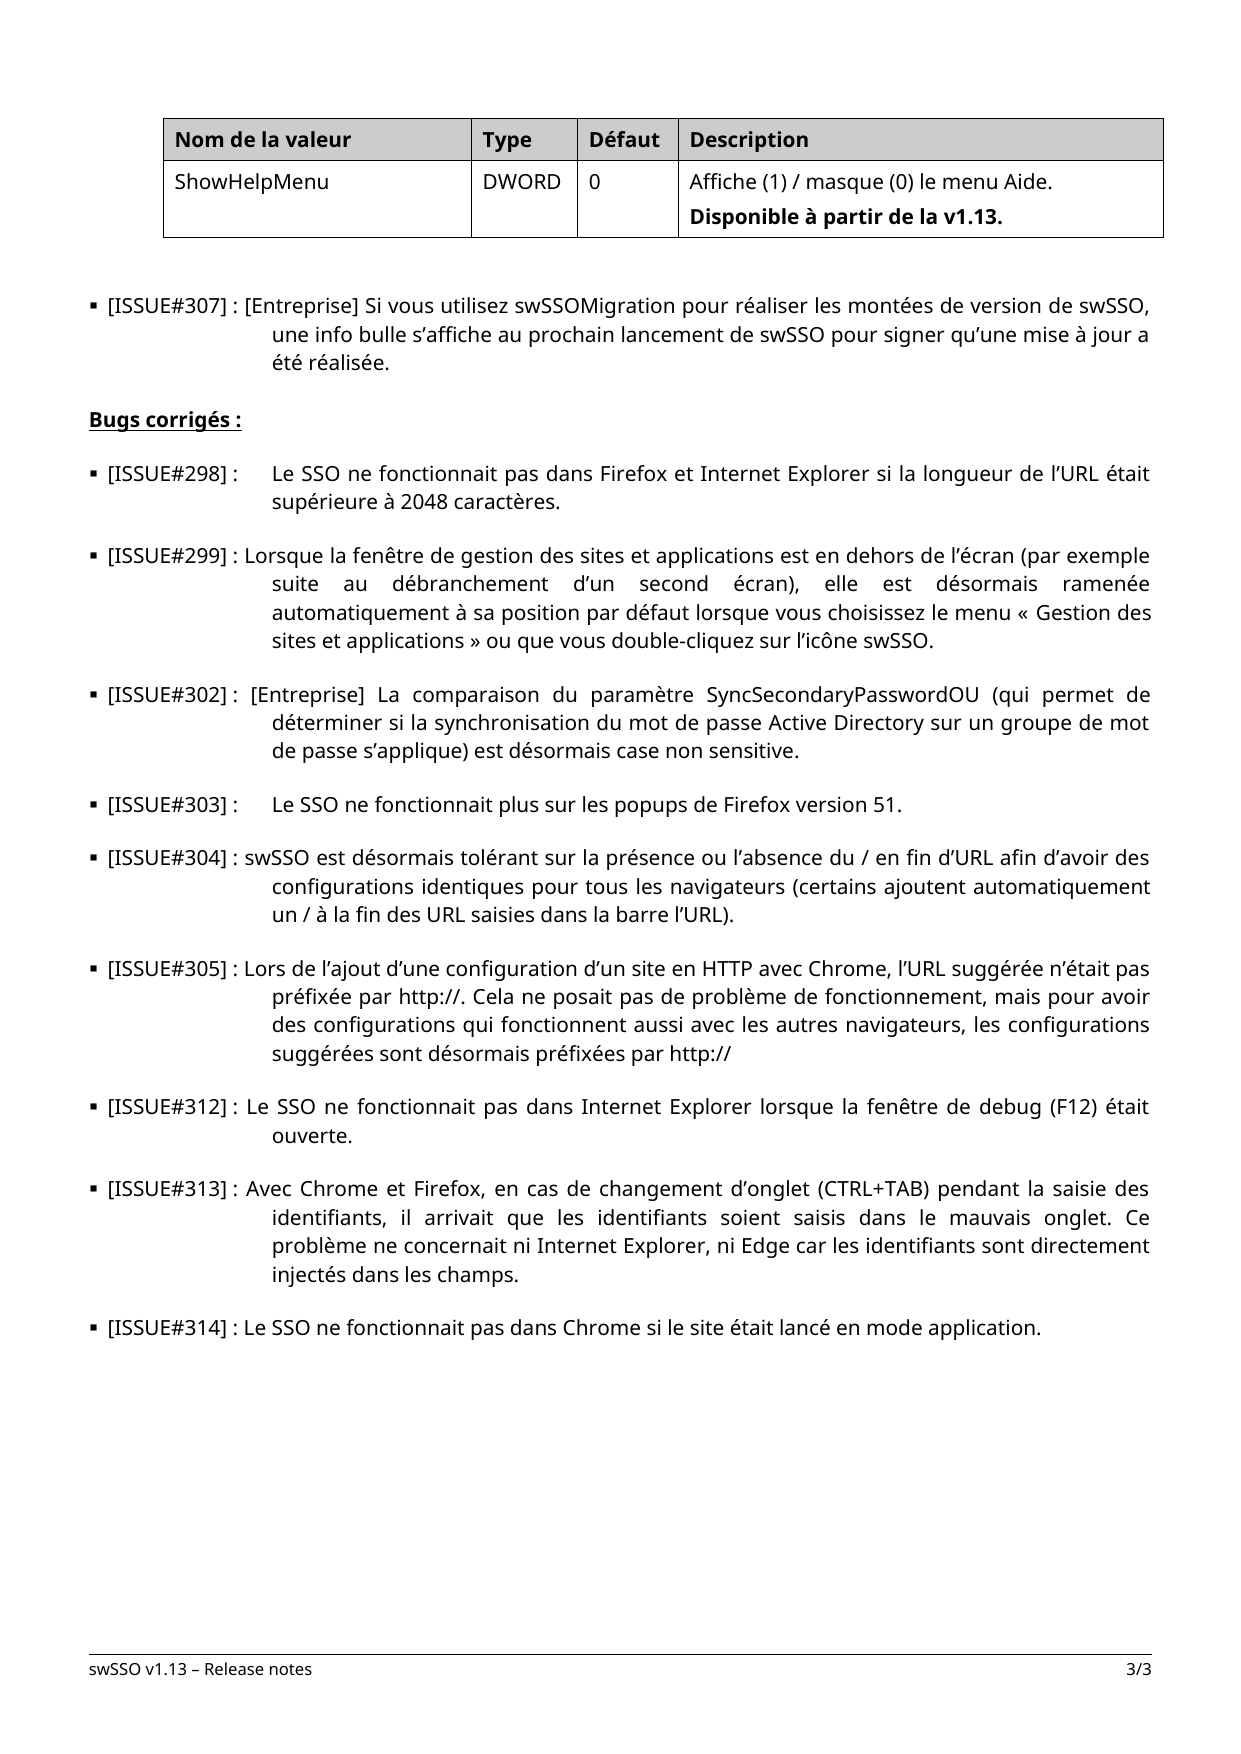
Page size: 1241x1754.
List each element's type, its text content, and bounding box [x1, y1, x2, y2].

table_header Nom de la valeur [164, 119, 471, 160]
table_cell Affiche (1) / masque (0) le menu Aide. Disponible à partir de la v1.13. [679, 161, 1163, 237]
list [ISSUE#299] : Lorsque la fenêtre de gestion des sites et applications est en dehors de l’écran (par exemple suite au débranchement d’un second écran), elle est désormais ramenée automatiquement à sa position par défaut lorsque vous choisissez le menu « Gestion des sites et applications » ou que vous double-cliquez sur l’icône swSSO. [89, 541, 1152, 655]
list [ISSUE#307] : [Entreprise] Si vous utilisez swSSOMigration pour réaliser les montées de version de swSSO, une info bulle s’affiche au prochain lancement de swSSO pour signer qu’une mise à jour a été réalisée. [89, 292, 1152, 377]
table_cell ShowHelpMenu [164, 161, 471, 237]
list [ISSUE#305] : Lors de l’ajout d’une configuration d’un site en HTTP avec Chrome, l’URL suggérée n’était pas préfixée par http://. Cela ne posait pas de problème de fonctionnement, mais pour avoir des configurations qui fonctionnent aussi avec les autres navigateurs, les configurations suggérées sont désormais préfixées par http:// [89, 954, 1152, 1067]
table_cell DWORD [472, 161, 577, 237]
table_header Défaut [578, 119, 678, 160]
list [ISSUE#304] : swSSO est désormais tolérant sur la présence ou l’absence du / en fin d’URL afin d’avoir des configurations identiques pour tous les navigateurs (certains ajoutent automatiquement un / à la fin des URL saisies dans la barre l’URL). [89, 843, 1152, 929]
list [ISSUE#303] : Le SSO ne fonctionnait plus sur les popups de Firefox version 51. [89, 790, 1152, 818]
text Bugs corrigés : [89, 406, 1152, 434]
table_header Type [472, 119, 577, 160]
list [ISSUE#314] : Le SSO ne fonctionnait pas dans Chrome si le site était lancé en mode application. [89, 1313, 1152, 1342]
list [ISSUE#302] : [Entreprise] La comparaison du paramètre SyncSecondaryPasswordOU (qui permet de déterminer si la synchronisation du mot de passe Active Directory sur un groupe de mot de passe s’applique) est désormais case non sensitive. [89, 680, 1152, 765]
list [ISSUE#298] : Le SSO ne fonctionnait pas dans Firefox et Internet Explorer si la longueur de l’URL était supérieure à 2048 caractères. [89, 459, 1152, 516]
list [ISSUE#313] : Avec Chrome et Firefox, en cas de changement d’onglet (CTRL+TAB) pendant la saisie des identifiants, il arrivait que les identifiants soient saisis dans le mauvais onglet. Ce problème ne concernait ni Internet Explorer, ni Edge car les identifiants sont directement injectés dans les champs. [89, 1174, 1152, 1288]
table_header Description [679, 119, 1163, 160]
table_cell 0 [578, 161, 678, 237]
list [ISSUE#312] : Le SSO ne fonctionnait pas dans Internet Explorer lorsque la fenêtre de debug (F12) était ouverte. [89, 1092, 1152, 1149]
